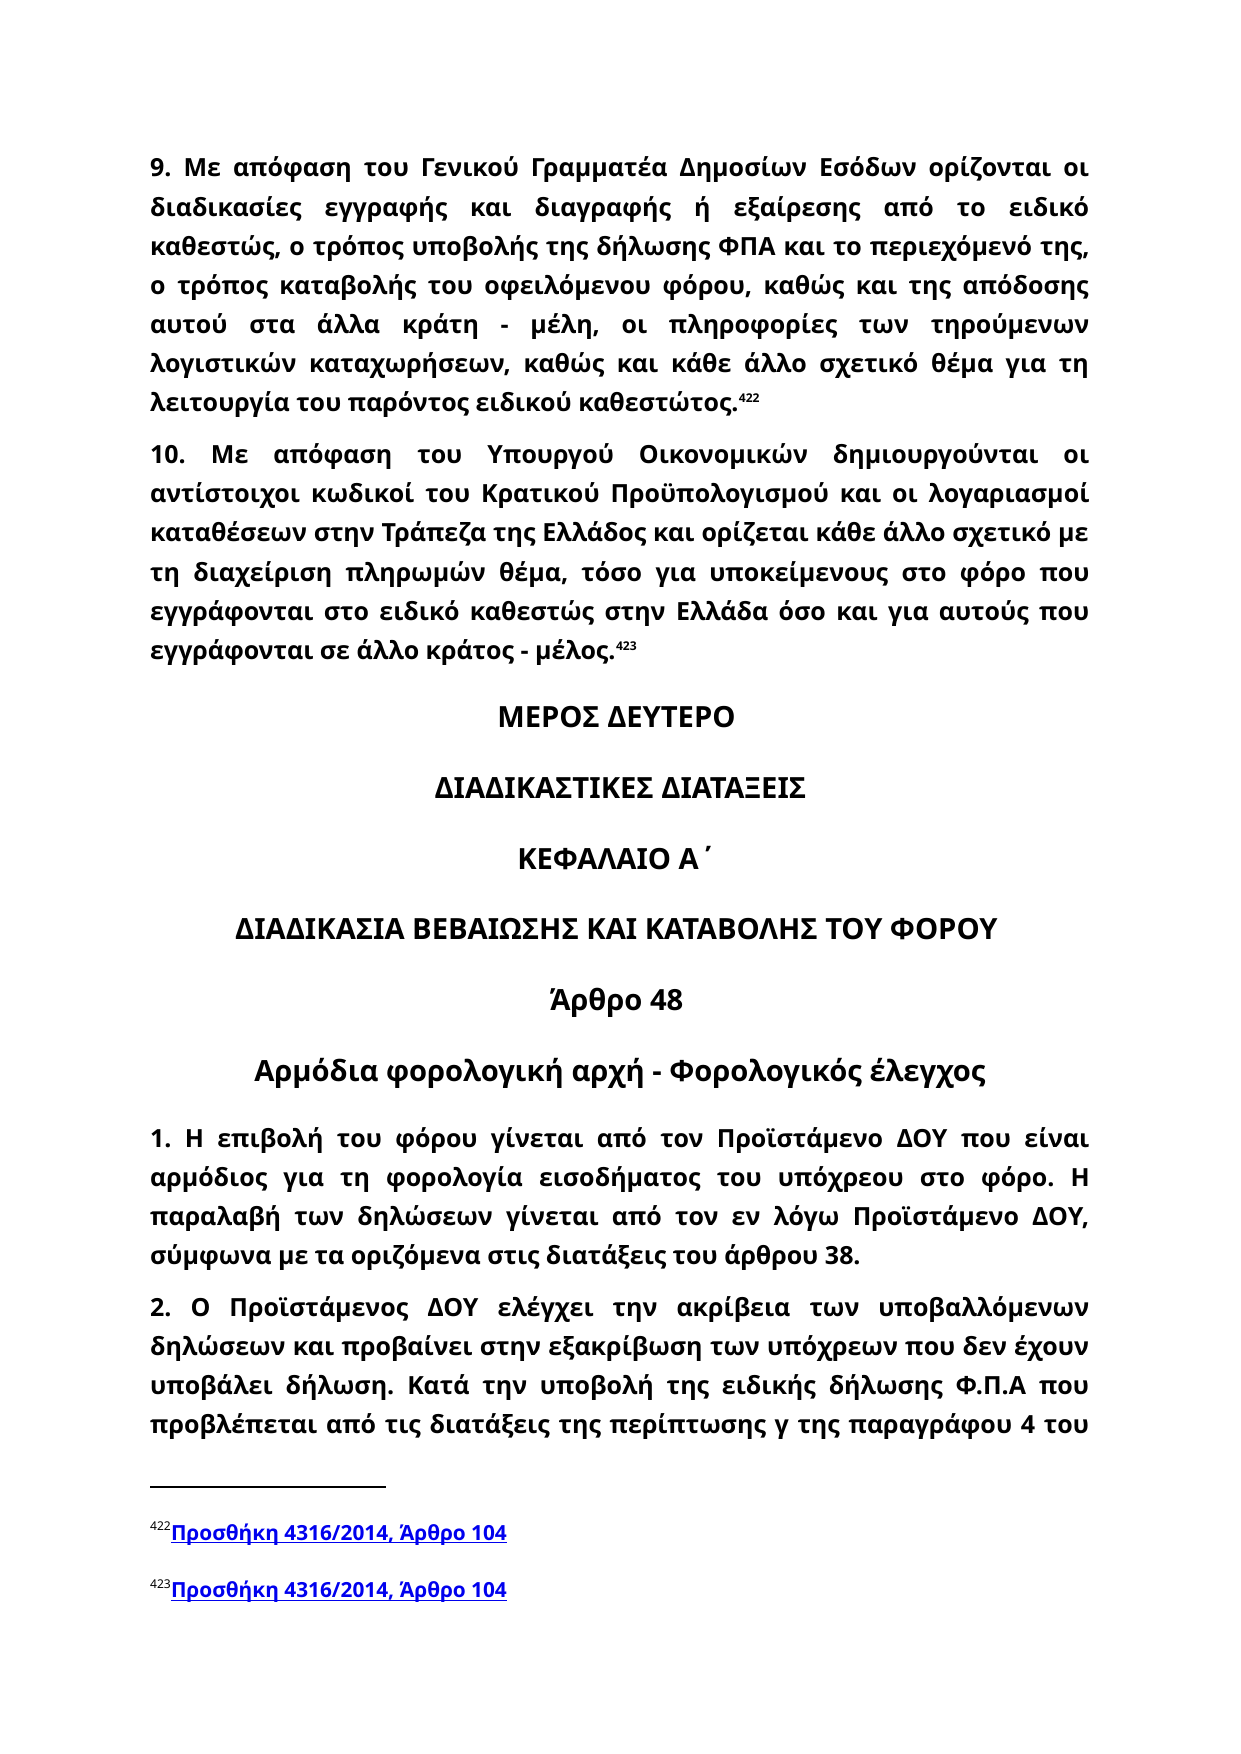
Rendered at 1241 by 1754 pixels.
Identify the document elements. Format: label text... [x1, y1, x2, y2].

text Προσθήκη 4316/2014, Άρθρο 104 [150, 1518, 1090, 1546]
subtitle Αρμόδια φορολογική αρχή - Φορολογικός έλεγχος [150, 1050, 1090, 1089]
subtitle Άρθρο 48 [150, 979, 1090, 1019]
text Προσθήκη 4316/2014, Άρθρο 104 [150, 1576, 1090, 1604]
text 9. Με απόφαση του Γενικού Γραμματέα Δημοσίων Εσόδων ορίζονται οι διαδικασίες εγγραφής και διαγραφής ή εξαίρεσης από το ειδικό καθεστώς, ο τρόπος υποβολής της δήλωσης ΦΠΑ και το περιεχόμενό της, ο τρόπος καταβολής του οφειλόμενου φόρου, καθώς και της απόδοσης αυτού στα άλλα κράτη - μέλη, οι πληροφορίες των τηρούμενων λογιστικών καταχωρήσεων, καθώς και κάθε άλλο σχετικό θέμα για τη λειτουργία του παρόντος ειδικού καθεστώτος. [150, 150, 1090, 419]
subtitle ΔΙΑΔΙΚΑΣΤΙΚΕΣ ΔΙΑΤΑΞΕΙΣ [150, 767, 1090, 807]
text 1. Η επιβολή του φόρου γίνεται από τον Προϊστάμενο ΔΟΥ που είναι αρμόδιος για τη φορολογία εισοδήματος του υπόχρεου στο φόρο. Η παραλαβή των δηλώσεων γίνεται από τον εν λόγω Προϊστάμενο ΔΟΥ, σύμφωνα με τα οριζόμενα στις διατάξεις του άρθρου 38. [150, 1120, 1090, 1272]
text 2. Ο Προϊστάμενος ΔΟΥ ελέγχει την ακρίβεια των υποβαλλόμενων δηλώσεων και προβαίνει στην εξακρίβωση των υπόχρεων που δεν έχουν υποβάλει δήλωση. Κατά την υποβολή της ειδικής δήλωσης Φ.Π.Α που προβλέπεται από τις διατάξεις της περίπτωσης γ της παραγράφου 4 του [150, 1289, 1090, 1441]
subtitle ΚΕΦΑΛΑΙΟ Α΄ [150, 838, 1090, 878]
text 10. Με απόφαση του Υπουργού Οικονομικών δημιουργούνται οι αντίστοιχοι κωδικοί του Κρατικού Προϋπολογισμού και οι λογαριασμοί καταθέσεων στην Τράπεζα της Ελλάδος και ορίζεται κάθε άλλο σχετικό με τη διαχείριση πληρωμών θέμα, τόσο για υποκείμενους στο φόρο που εγγράφονται στο ειδικό καθεστώς στην Ελλάδα όσο και για αυτούς που εγγράφονται σε άλλο κράτος - μέλος. [150, 437, 1090, 667]
subtitle ΜΕΡΟΣ ΔΕΥΤΕΡΟ [150, 697, 1090, 736]
subtitle ΔΙΑΔΙΚΑΣΙΑ ΒΕΒΑΙΩΣΗΣ ΚΑΙ ΚΑΤΑΒΟΛΗΣ ΤΟΥ ΦΟΡΟΥ [150, 908, 1090, 948]
